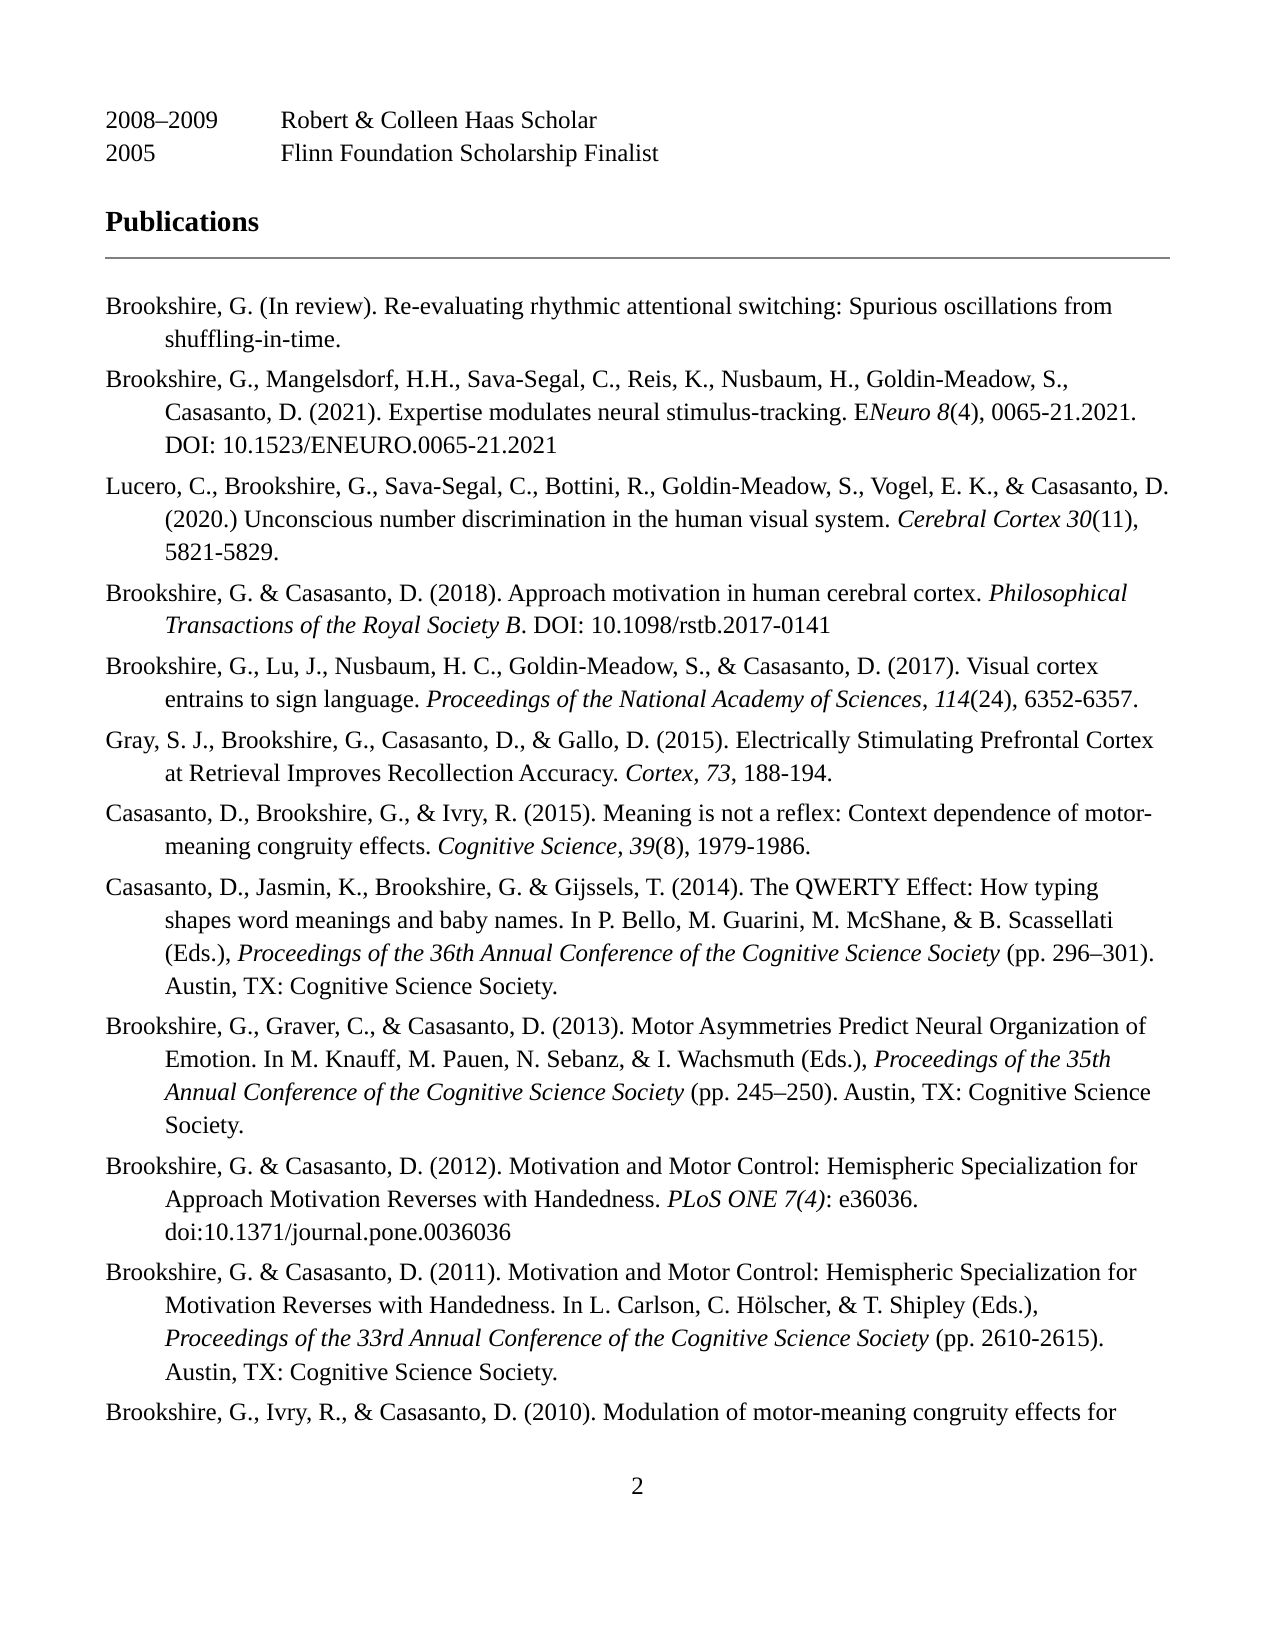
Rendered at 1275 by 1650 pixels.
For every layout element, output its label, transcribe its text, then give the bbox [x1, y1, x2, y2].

text Brookshire, G., Mangelsdorf, H.H., Sava-Segal, C., Reis, K., Nusbaum, H., Goldin-Meadow, S., Casasanto, D. (2021). Expertise modulates neural stimulus-tracking. ENeuro 8(4), 0065-21.2021. DOI: 10.1523/ENEURO.0065-21.2021 [105, 364, 1170, 459]
text Brookshire, G. & Casasanto, D. (2018). Approach motivation in human cerebral cortex. Philosophical Transactions of the Royal Society B. DOI: 10.1098/rstb.2017-0141 [105, 578, 1170, 639]
text Brookshire, G. & Casasanto, D. (2012). Motivation and Motor Control: Hemispheric Specialization for Approach Motivation Reverses with Handedness. PLoS ONE 7(4): e36036. doi:10.1371/journal.pone.0036036 [105, 1151, 1170, 1246]
text Brookshire, G. & Casasanto, D. (2011). Motivation and Motor Control: Hemispheric Specialization for Motivation Reverses with Handedness. In L. Carlson, C. Hölscher, & T. Shipley (Eds.), Proceedings of the 33rd Annual Conference of the Cognitive Science Society (pp. 2610-2615). Austin, TX: Cognitive Science Society. [105, 1257, 1170, 1385]
text Publications [105, 204, 1170, 238]
text Casasanto, D., Jasmin, K., Brookshire, G. & Gijssels, T. (2014). The QWERTY Effect: How typing shapes word meanings and baby names. In P. Bello, M. Guarini, M. McShane, & B. Scassellati (Eds.), Proceedings of the 36th Annual Conference of the Cognitive Science Society (pp. 296–301). Austin, TX: Cognitive Science Society. [105, 872, 1170, 999]
text 2005 Flinn Foundation Scholarship Finalist [105, 138, 1170, 167]
text Gray, S. J., Brookshire, G., Casasanto, D., & Gallo, D. (2015). Electrically Stimulating Prefrontal Cortex at Retrieval Improves Recollection Accuracy. Cortex, 73, 188-194. [105, 725, 1170, 786]
text Brookshire, G., Graver, C., & Casasanto, D. (2013). Motor Asymmetries Predict Neural Organization of Emotion. In M. Knauff, M. Pauen, N. Sebanz, & I. Wachsmuth (Eds.), Proceedings of the 35th Annual Conference of the Cognitive Science Society (pp. 245–250). Austin, TX: Cognitive Science Society. [105, 1011, 1170, 1139]
text Brookshire, G., Ivry, R., & Casasanto, D. (2010). Modulation of motor-meaning congruity effects for [105, 1397, 1170, 1426]
text Casasanto, D., Brookshire, G., & Ivry, R. (2015). Meaning is not a reflex: Context dependence of motor-meaning congruity effects. Cognitive Science, 39(8), 1979-1986. [105, 798, 1170, 860]
text Brookshire, G. (In review). Re-evaluating rhythmic attentional switching: Spurious oscillations from shuffling-in-time. [105, 291, 1170, 353]
text 2008–2009 Robert & Colleen Haas Scholar [105, 105, 1170, 134]
text Lucero, C., Brookshire, G., Sava-Segal, C., Bottini, R., Goldin-Meadow, S., Vogel, E. K., & Casasanto, D. (2020.) Unconscious number discrimination in the human visual system. Cerebral Cortex 30(11), 5821-5829. [105, 471, 1170, 566]
text Brookshire, G., Lu, J., Nusbaum, H. C., Goldin-Meadow, S., & Casasanto, D. (2017). Visual cortex entrains to sign language. Proceedings of the National Academy of Sciences, 114(24), 6352-6357. [105, 651, 1170, 713]
